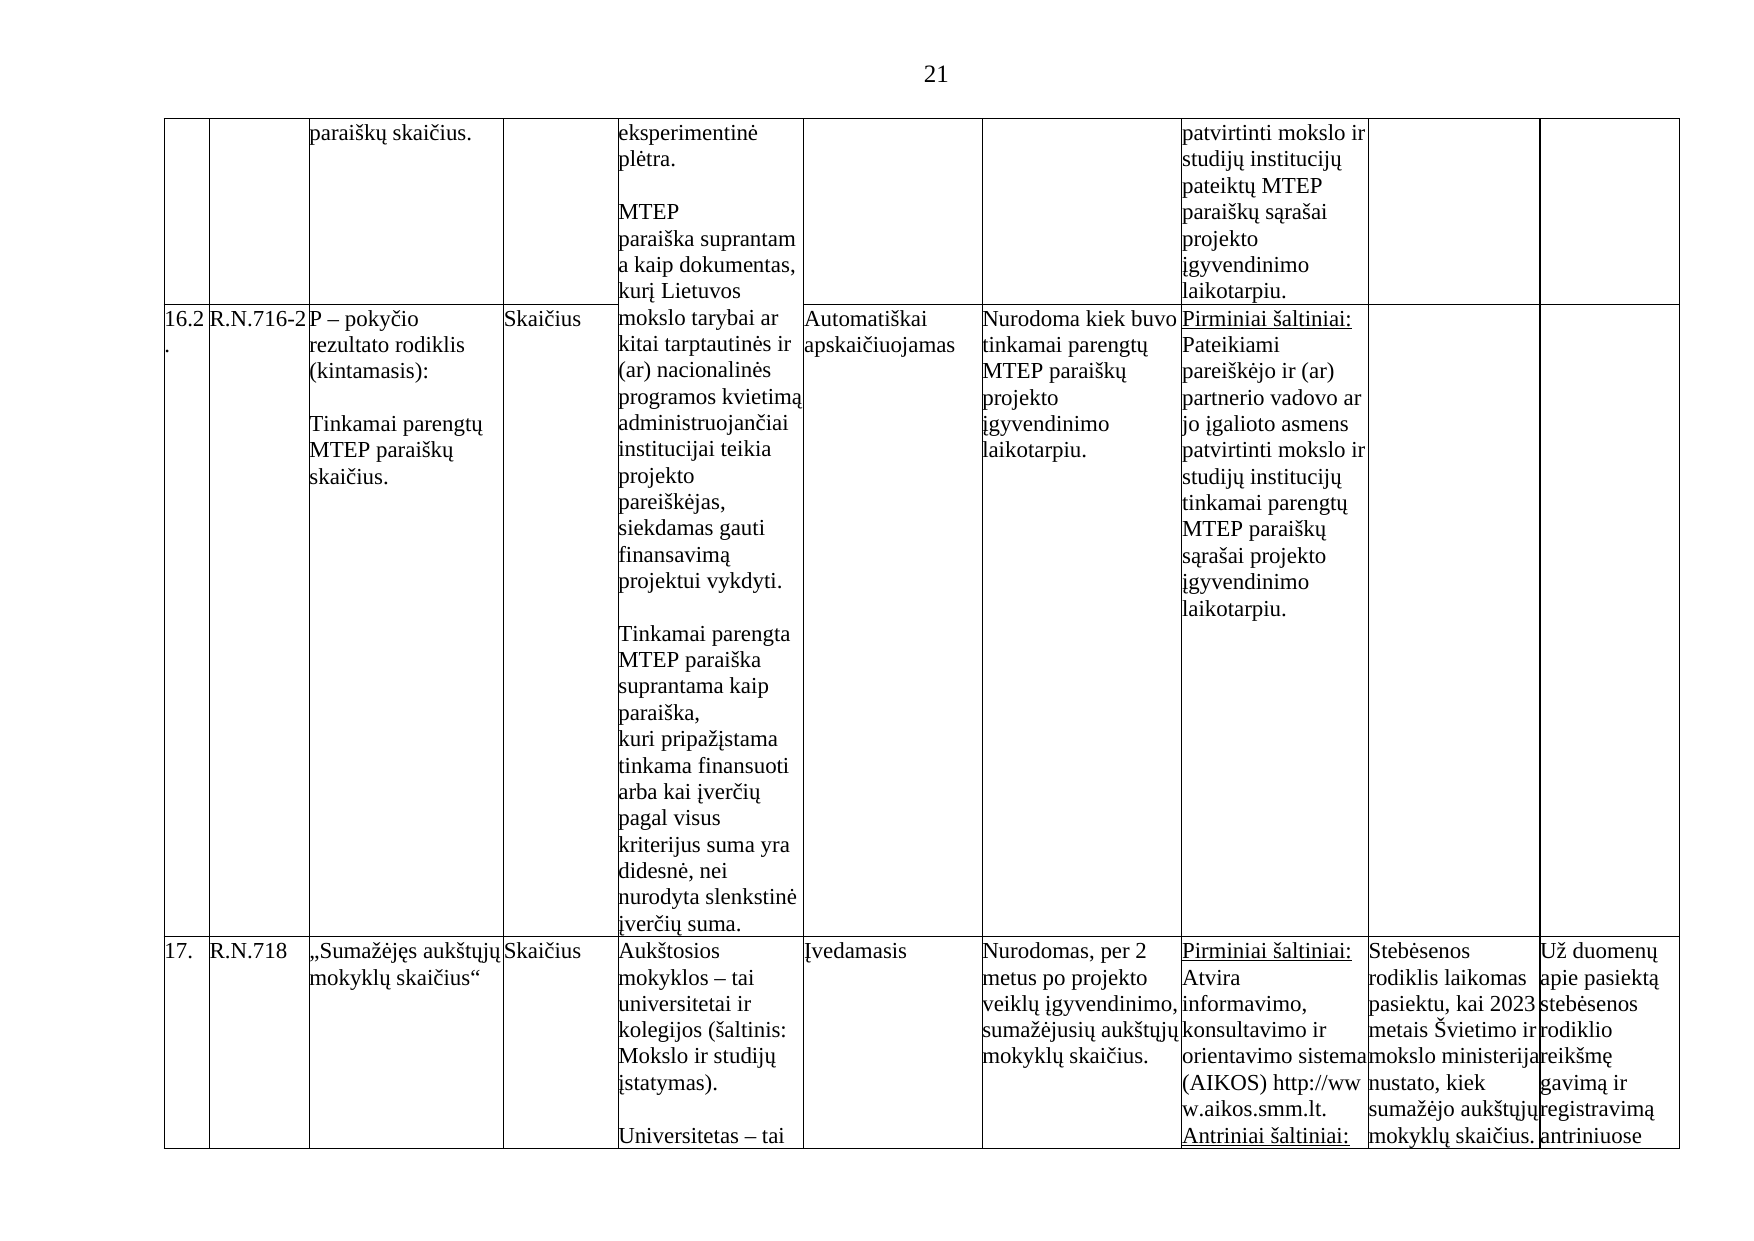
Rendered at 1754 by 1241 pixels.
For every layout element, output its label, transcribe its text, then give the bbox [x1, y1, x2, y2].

table_cell [1369, 305, 1539, 936]
table_cell patvirtinti mokslo ir studijų institucijų pateiktų MTEP paraiškų sąrašai projekto įgyvendinimo laikotarpiu. [1182, 119, 1368, 304]
table_cell [1541, 305, 1679, 936]
table_cell [1369, 119, 1539, 304]
table_cell Pirminiai šaltiniai: Atvira informavimo, konsultavimo ir orientavimo sistema (AIKOS) http://www.aikos.smm.lt. Antriniai šaltiniai: [1182, 937, 1368, 1148]
table_cell P – pokyčio rezultato rodiklis (kintamasis): Tinkamai parengtų MTEP paraiškų skaičius. [310, 305, 503, 936]
table_cell [210, 119, 309, 304]
table_cell R.N.716-2 [210, 305, 309, 936]
table_cell eksperimentinė plėtra. MTEP paraiška suprantama kaip dokumentas, kurį Lietuvos mokslo tarybai ar kitai tarptautinės ir (ar) nacionalinės programos kvietimą administruojančiai institucijai teikia projekto pareiškėjas, siekdamas gauti finansavimą projektui vykdyti. Tinkamai parengta MTEP paraiška suprantama kaip paraiška, kuri pripažįstama tinkama finansuoti arba kai įverčių pagal visus kriterijus suma yra didesnė, nei nurodyta slenkstinė įverčių suma. [619, 119, 803, 936]
table_cell [983, 119, 1181, 304]
table_cell [504, 119, 618, 304]
table_cell Aukštosios mokyklos – tai universitetai ir kolegijos (šaltinis: Mokslo ir studijų įstatymas). Universitetas – tai [619, 937, 803, 1148]
table_cell Stebėsenos rodiklis laikomas pasiektu, kai 2023 metais Švietimo ir mokslo ministerija nustato, kiek sumažėjo aukštųjų mokyklų skaičius. [1369, 937, 1539, 1148]
table_cell „Sumažėjęs aukštųjų mokyklų skaičius“ [310, 937, 503, 1148]
table_cell R.N.718 [210, 937, 309, 1148]
table_cell Nurodoma kiek buvo tinkamai parengtų MTEP paraiškų projekto įgyvendinimo laikotarpiu. [983, 305, 1181, 936]
table_cell Skaičius [504, 937, 618, 1148]
table_cell Nurodomas, per 2 metus po projekto veiklų įgyvendinimo, sumažėjusių aukštųjų mokyklų skaičius. [983, 937, 1181, 1148]
table_cell Įvedamasis [804, 937, 982, 1148]
table_cell 17. [165, 937, 209, 1148]
table_cell Skaičius [504, 305, 618, 936]
table_cell [1541, 119, 1679, 304]
table_cell Už duomenų apie pasiektą stebėsenos rodiklio reikšmę gavimą ir registravimą antriniuose [1541, 937, 1679, 1148]
table_cell [804, 119, 982, 304]
table_cell [165, 119, 209, 304]
table_cell paraiškų skaičius. [310, 119, 503, 304]
table_cell Automatiškai apskaičiuojamas [804, 305, 982, 936]
table_cell 16.2. [165, 305, 209, 936]
table_cell Pirminiai šaltiniai: Pateikiami pareiškėjo ir (ar) partnerio vadovo ar jo įgalioto asmens patvirtinti mokslo ir studijų institucijų tinkamai parengtų MTEP paraiškų sąrašai projekto įgyvendinimo laikotarpiu. [1182, 305, 1368, 936]
